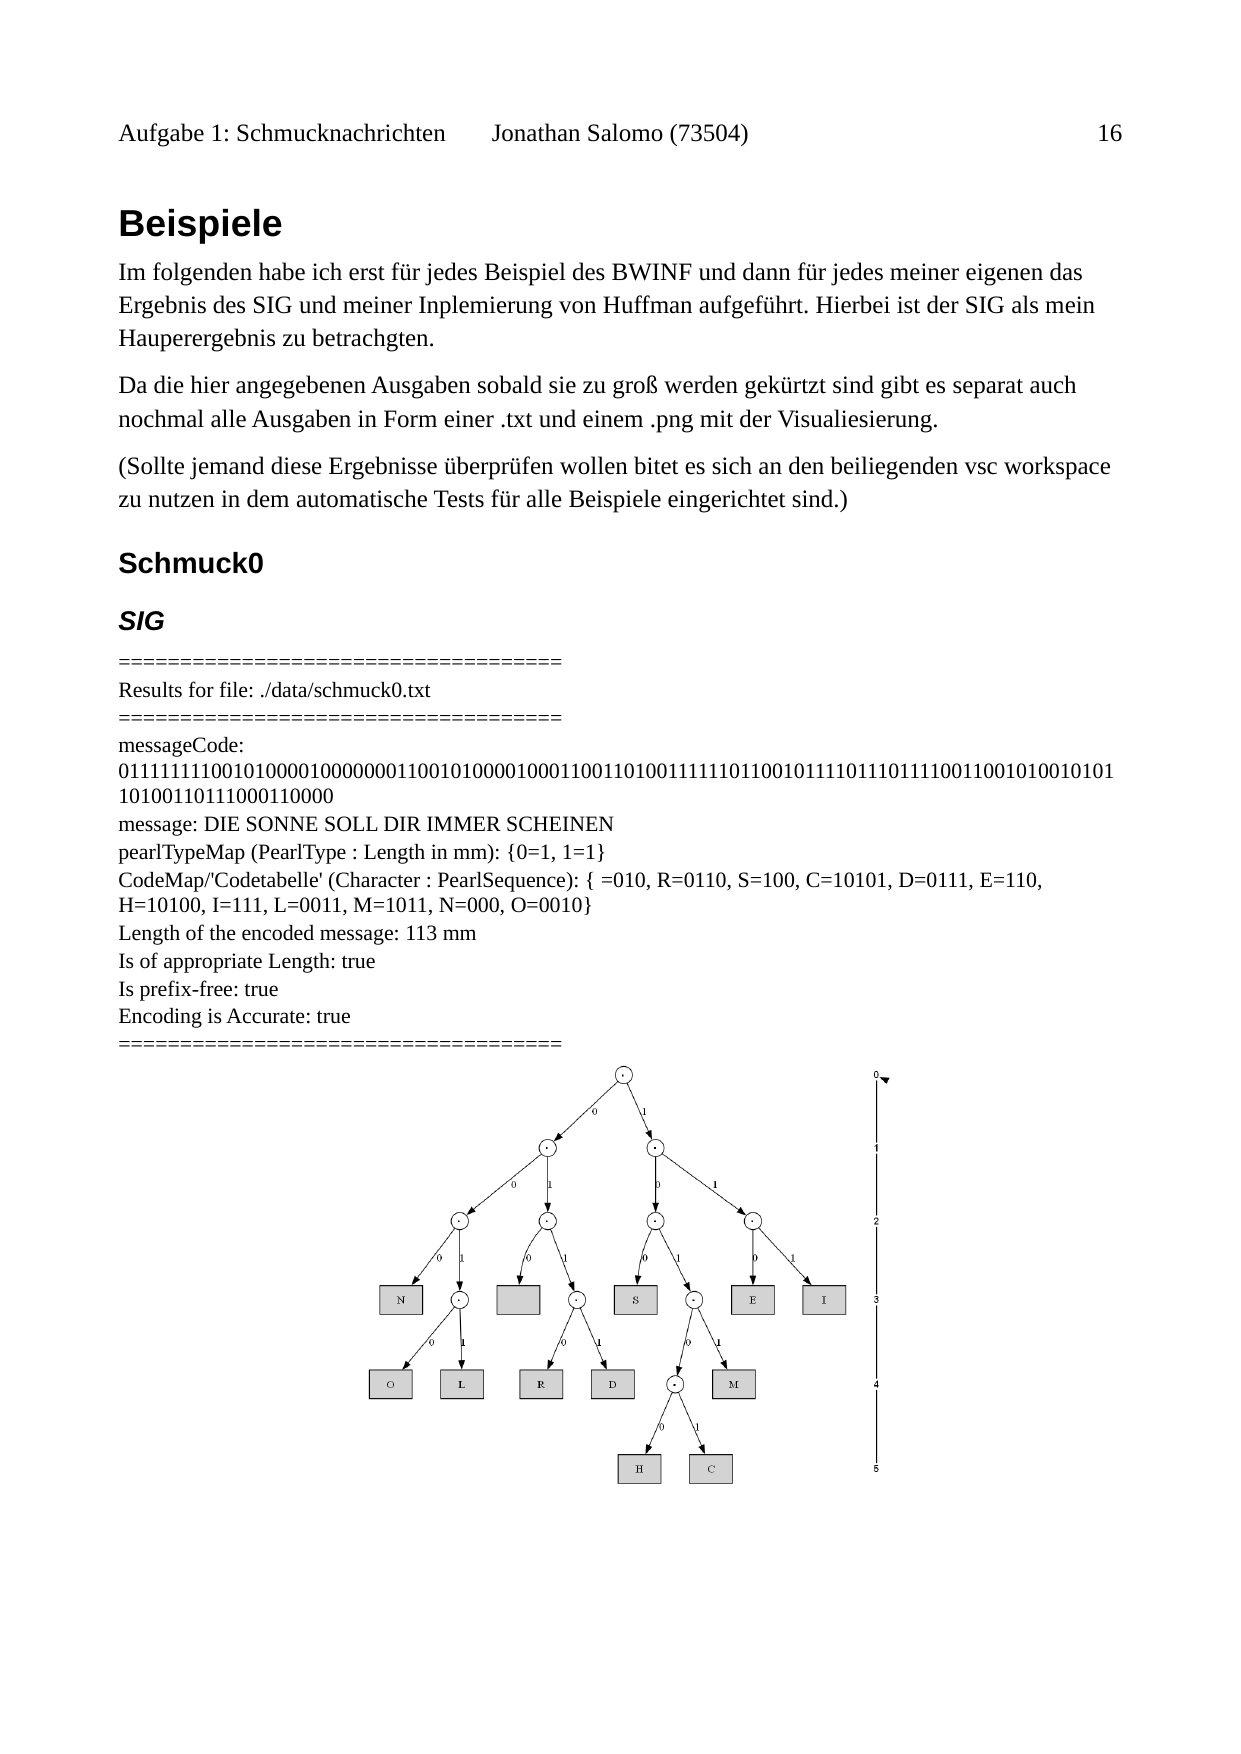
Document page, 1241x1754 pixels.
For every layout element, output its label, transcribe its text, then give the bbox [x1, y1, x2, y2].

text ==================================== [118, 1031, 1122, 1057]
text messageCode: 01111111100101000010000000110010100001000110011010011111101100101111011101111001100101001010110100110111000110000 [118, 732, 1122, 808]
text ==================================== [118, 649, 1122, 674]
picture [366, 1063, 911, 1486]
text Encoding is Accurate: true [118, 1003, 1122, 1029]
text pearlTypeMap (PearlType : Length in mm): {0=1, 1=1} [118, 839, 1122, 864]
text CodeMap/'Codetabelle' (Character : PearlSequence): { =010, R=0110, S=100, C=10101, D=0111, E=110, H=10100, I=111, L=0011, M=1011, N=000, O=0010} [118, 867, 1122, 917]
text ==================================== [118, 704, 1122, 730]
text Im folgenden habe ich erst für jedes Beispiel des BWINF und dann für jedes meiner eigenen das Ergebnis des SIG und meiner Inplemierung von Huffman aufgeführt. Hierbei ist der SIG als mein Hauperergebnis zu betrachgten. [118, 257, 1122, 352]
subtitle SIG [118, 605, 1122, 636]
text Da die hier angegebenen Ausgaben sobald sie zu groß werden gekürtzt sind gibt es separat auch nochmal alle Ausgaben in Form einer .txt und einem .png mit der Visualiesierung. [118, 371, 1122, 432]
text Is of appropriate Length: true [118, 948, 1122, 973]
text Length of the encoded message: 113 mm [118, 920, 1122, 945]
text Is prefix-free: true [118, 976, 1122, 1001]
text message: DIE SONNE SOLL DIR IMMER SCHEINEN [118, 811, 1122, 836]
text (Sollte jemand diese Ergebnisse überprüfen wollen bitet es sich an den beiliegenden vsc workspace zu nutzen in dem automatische Tests für alle Beispiele eingerichtet sind.) [118, 451, 1122, 513]
subtitle Beispiele [118, 201, 1122, 244]
subtitle Schmuck0 [118, 546, 1122, 580]
text Results for file: ./data/schmuck0.txt [118, 677, 1122, 702]
